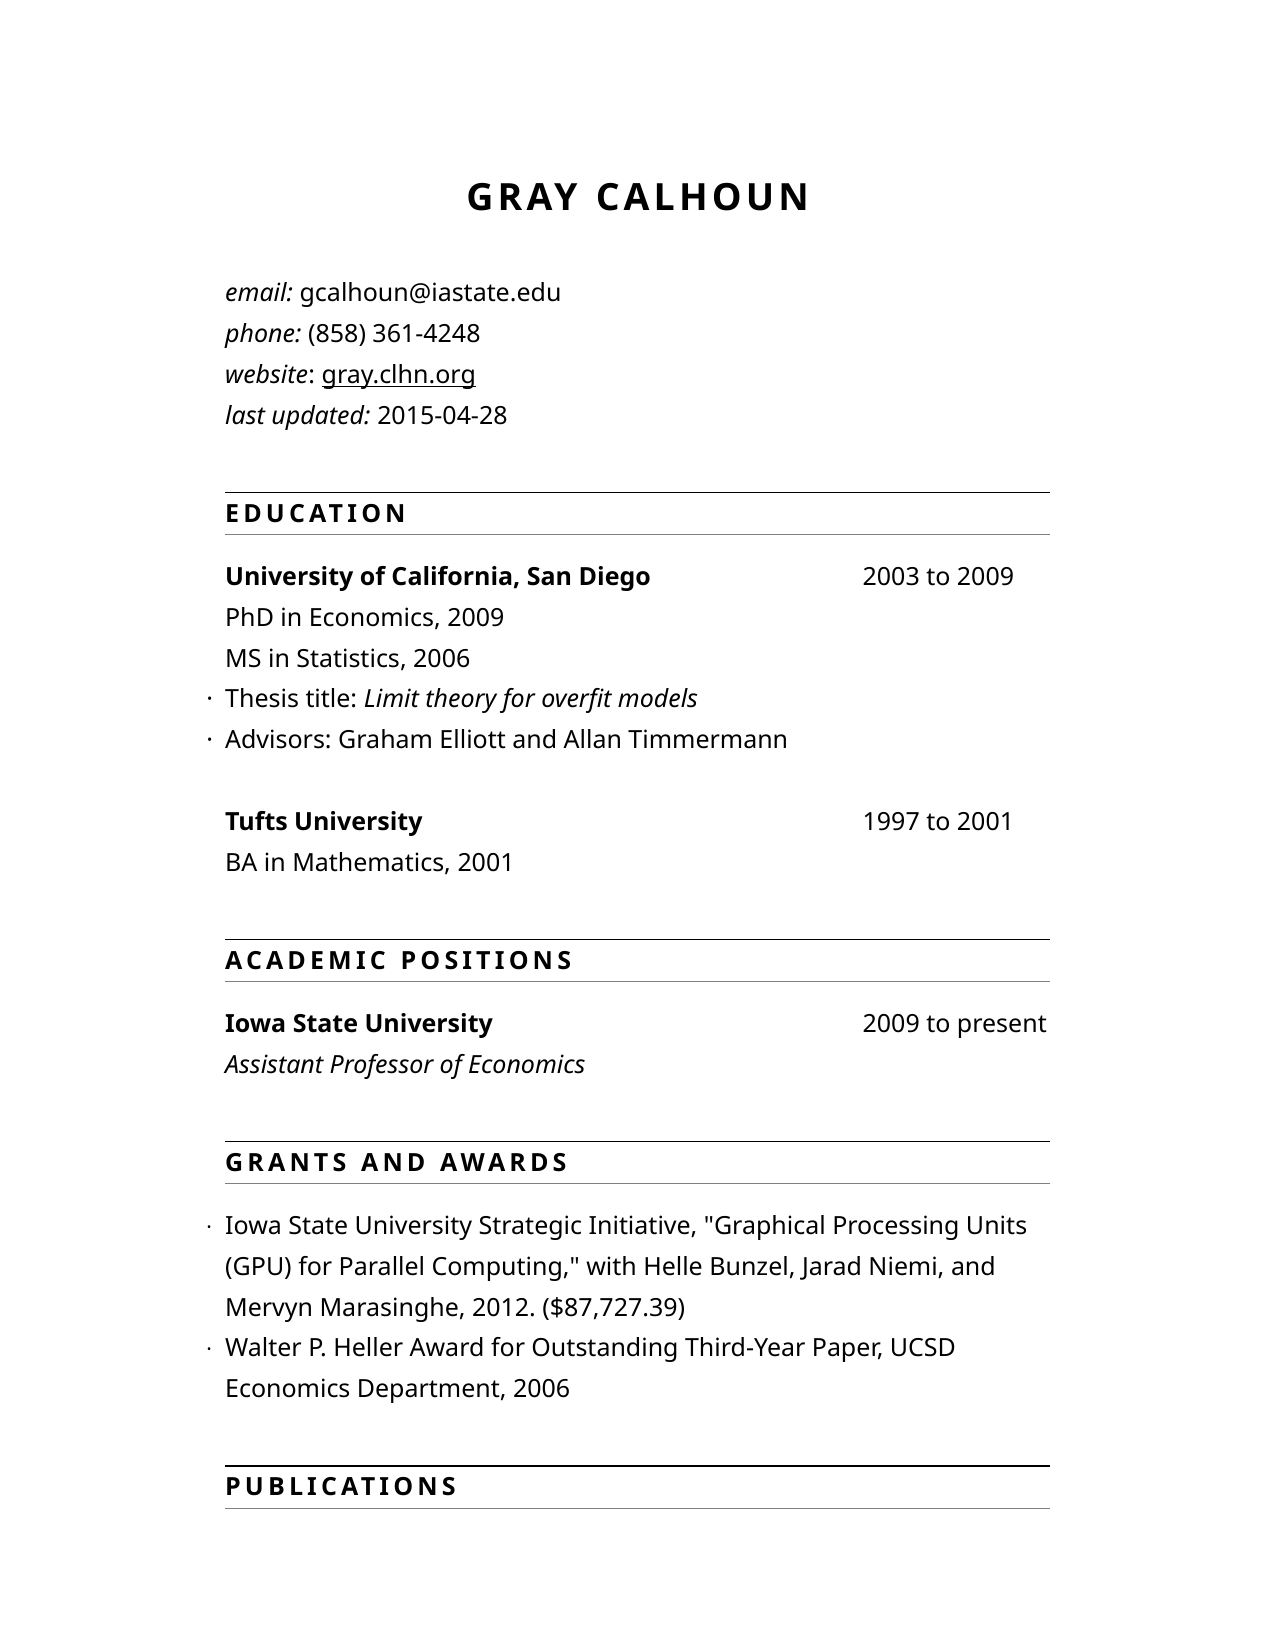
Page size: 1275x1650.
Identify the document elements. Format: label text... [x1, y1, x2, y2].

text BA in Mathematics, 2001 [225, 844, 1050, 878]
text Iowa State University 2009 to present [225, 1006, 1050, 1040]
text EDUCATION [225, 493, 1050, 534]
text website: gray.clhn.org [206, 357, 1050, 391]
text MS in Statistics, 2006 [225, 640, 1050, 674]
text last updated: 2015-04-28 [206, 397, 1050, 432]
list Iowa State University Strategic Initiative, "Graphical Processing Units (GPU) for Parallel Computing," with Helle Bunzel, Jarad Niemi, and Mervyn Marasinghe, 2012. ($87,727.39) [206, 1208, 1050, 1323]
text Assistant Professor of Economics [225, 1046, 1050, 1081]
text phone: (858) 361-4248 [206, 316, 1050, 350]
text PUBLICATIONS [225, 1467, 1050, 1508]
text ACADEMIC POSITIONS [225, 940, 1050, 981]
text University of California, San Diego 2003 to 2009 [225, 559, 1050, 593]
text Tufts University 1997 to 2001 [225, 804, 1050, 838]
list Thesis title: Limit theory for overfit models [206, 681, 1050, 715]
text email: gcalhoun@iastate.edu [206, 275, 1050, 309]
list Walter P. Heller Award for Outstanding Third-Year Paper, UCSD Economics Department, 2006 [206, 1330, 1050, 1405]
list Advisors: Graham Elliott and Allan Timmermann [206, 722, 1050, 756]
subtitle GRAY CALHOUN [225, 187, 1050, 217]
text GRANTS AND AWARDS [225, 1142, 1050, 1183]
text PhD in Economics, 2009 [225, 599, 1050, 633]
